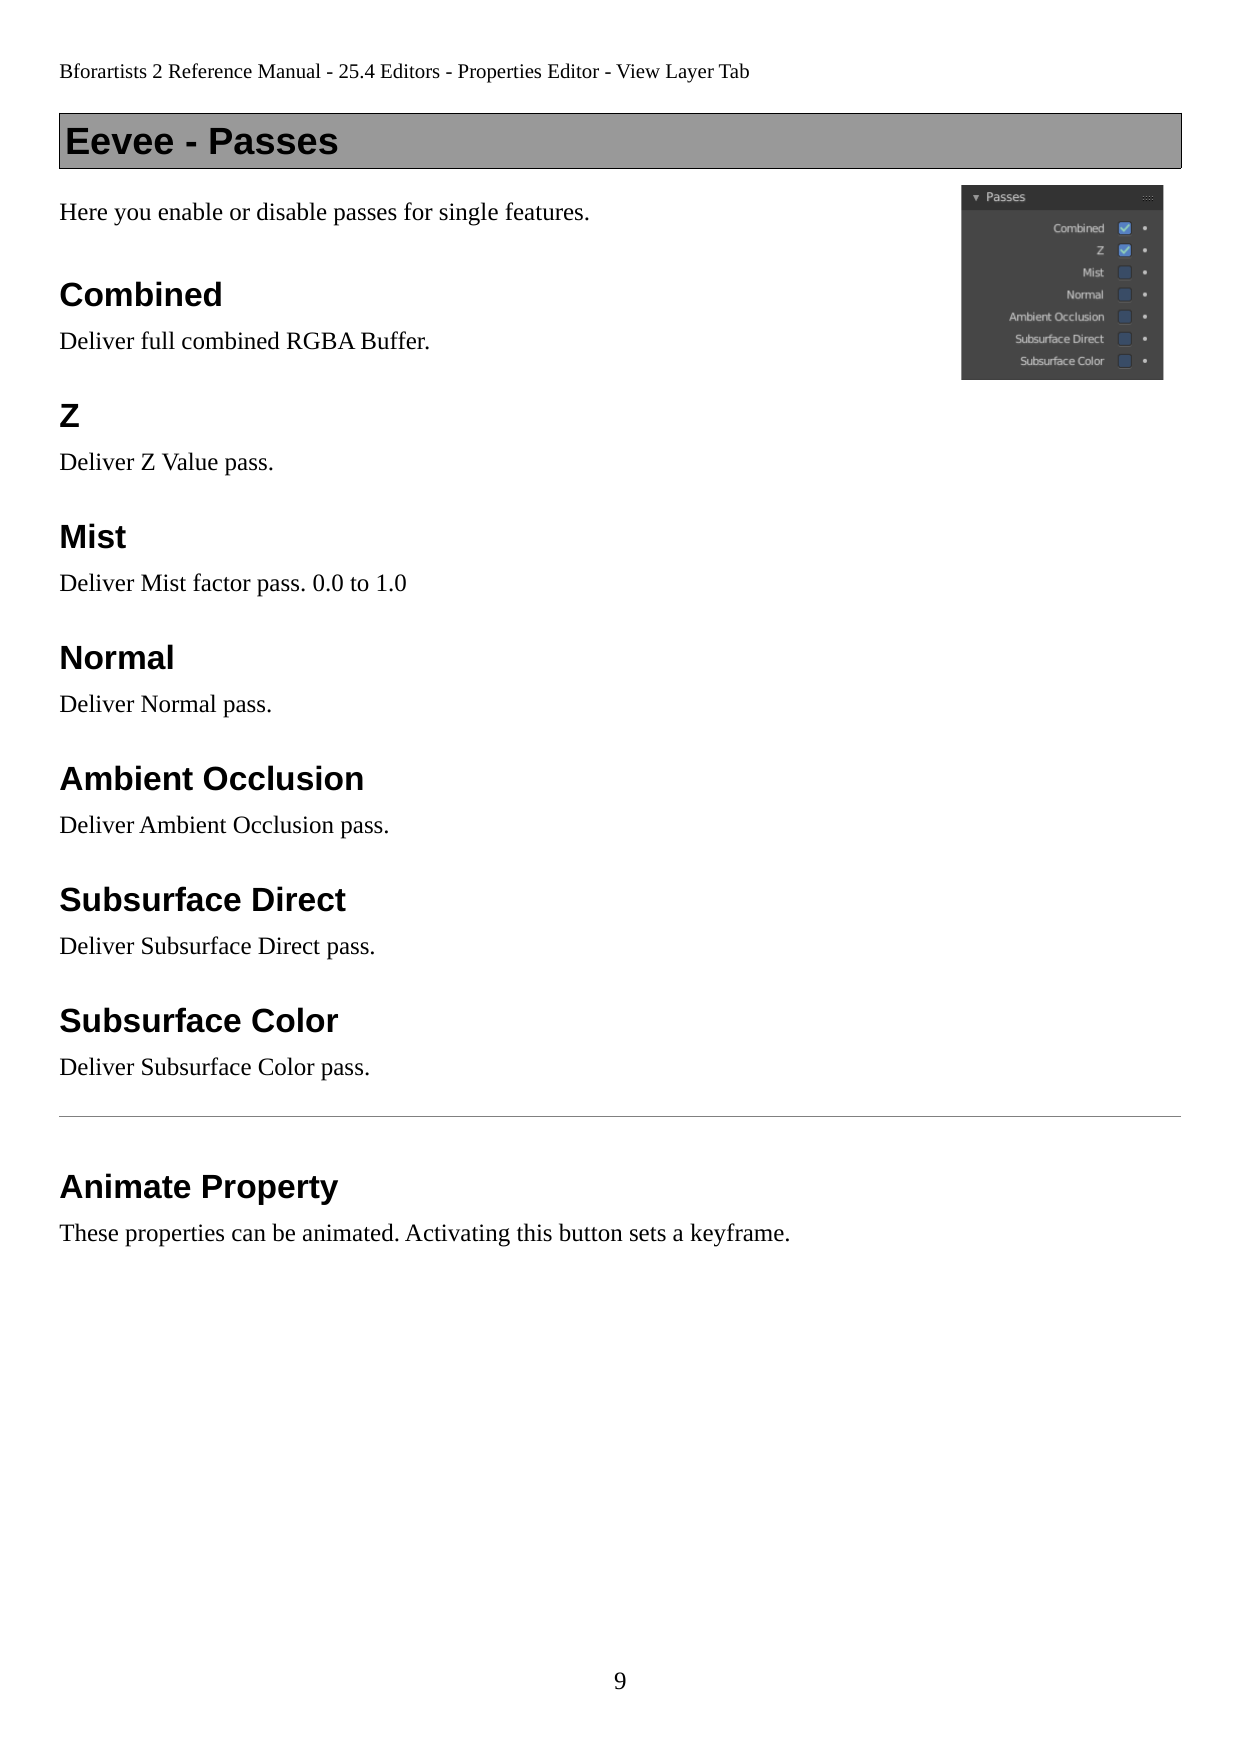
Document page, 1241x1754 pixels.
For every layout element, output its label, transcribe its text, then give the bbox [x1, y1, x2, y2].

table_header Eevee - Passes [60, 114, 1181, 168]
text Here you enable or disable passes for single features. [59, 197, 961, 225]
subtitle Mist [59, 517, 1181, 556]
text Deliver Ambient Occlusion pass. [59, 810, 1181, 839]
text Deliver Mist factor pass. 0.0 to 1.0 [59, 568, 1181, 597]
text These properties can be animated. Activating this button sets a keyframe. [59, 1218, 1181, 1246]
subtitle Z [59, 396, 1181, 435]
subtitle Ambient Occlusion [59, 759, 1181, 798]
subtitle [1164, 275, 1181, 314]
subtitle Normal [59, 638, 1181, 677]
text Deliver Normal pass. [59, 689, 1181, 718]
subtitle Subsurface Color [59, 1001, 1181, 1040]
subtitle Subsurface Direct [59, 880, 1181, 919]
text Deliver full combined RGBA Buffer. [59, 326, 961, 355]
text Deliver Subsurface Color pass. [59, 1052, 1181, 1081]
picture [961, 185, 1164, 380]
text Deliver Subsurface Direct pass. [59, 931, 1181, 960]
subtitle Combined [59, 275, 961, 314]
text Deliver Z Value pass. [59, 447, 1181, 476]
subtitle Animate Property [59, 1166, 1181, 1205]
